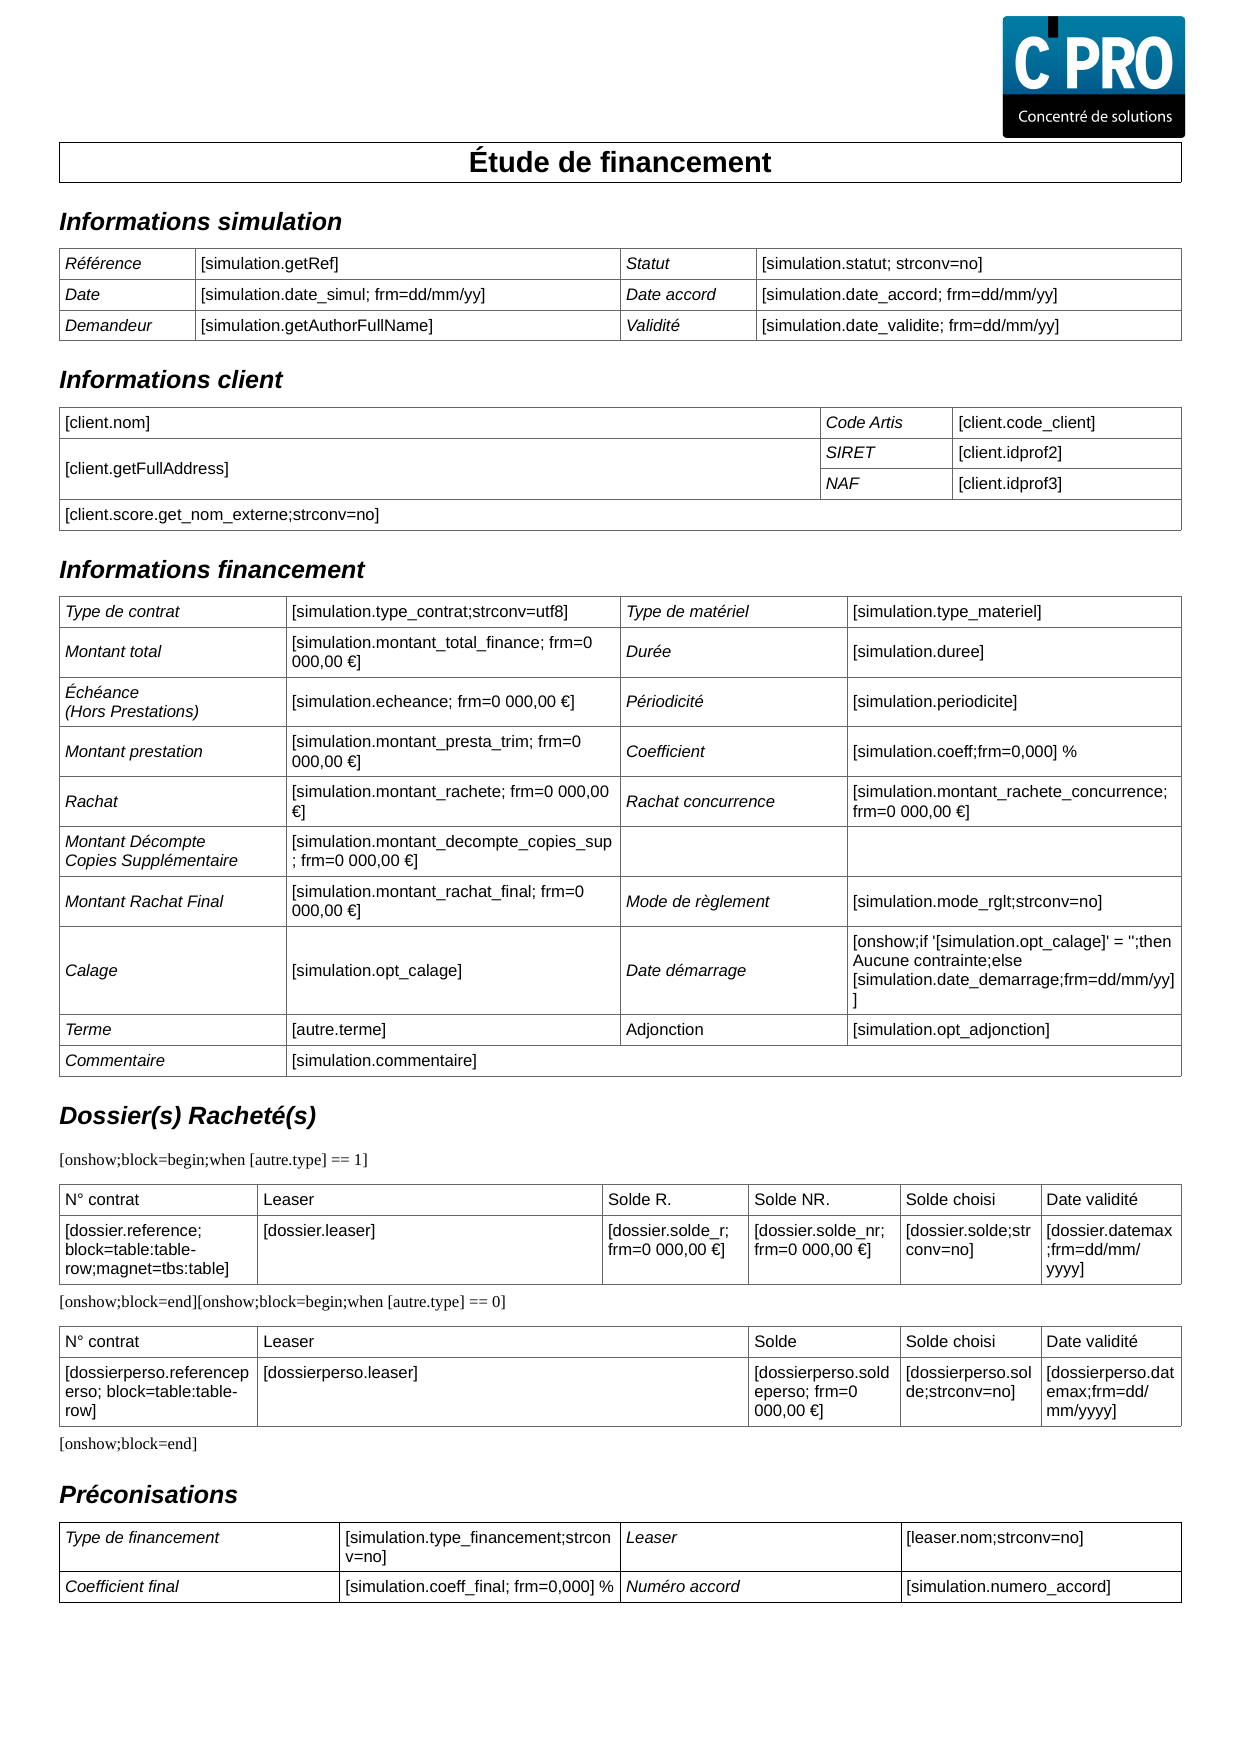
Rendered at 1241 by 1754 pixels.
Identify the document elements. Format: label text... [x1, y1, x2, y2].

table_cell [simulation.montant_rachat_final; frm=0 000,00 €] [287, 877, 620, 926]
table_cell [client.score.get_nom_externe;strconv=no] [60, 500, 1181, 529]
table_cell Numéro accord [621, 1572, 901, 1602]
table_cell Adjonction [621, 1015, 847, 1045]
table_cell [dossierperso.referenceperso; block=table:table-row] [60, 1358, 257, 1426]
table_cell [dossierperso.datemax;frm=dd/mm/yyyy] [1042, 1358, 1181, 1426]
table_cell Demandeur [60, 311, 195, 340]
table_cell [simulation.coeff;frm=0,000] % [848, 727, 1181, 776]
table_cell [simulation.montant_rachete_concurrence; frm=0 000,00 €] [848, 777, 1181, 826]
table_cell [onshow;if '[simulation.opt_calage]' = '';then Aucune contrainte;else [simulation.date_demarrage;frm=dd/mm/yy]] [848, 927, 1181, 1014]
table_cell [simulation.getAuthorFullName] [196, 311, 620, 340]
subtitle Étude de financement [60, 143, 1181, 182]
text [onshow;block=begin;when [autre.type] == 1] [59, 1142, 1181, 1172]
table_cell [dossier.datemax;frm=dd/mm/yyyy] [1042, 1216, 1181, 1284]
table_header N° contrat [60, 1327, 257, 1357]
table_header Date validité [1042, 1185, 1181, 1215]
table_cell [dossier.reference; block=table:table-row;magnet=tbs:table] [60, 1216, 257, 1284]
table_cell [dossier.leaser] [258, 1216, 602, 1284]
table_cell [621, 827, 847, 876]
subtitle Informations financement [59, 555, 1181, 583]
table_cell Montant Décompte Copies Supplémentaire [60, 827, 286, 876]
table_cell Calage [60, 927, 286, 1014]
table_header Type de contrat [60, 597, 286, 627]
table_cell [autre.terme] [287, 1015, 620, 1045]
table_header Leaser [258, 1327, 748, 1357]
table_cell [simulation.montant_decompte_copies_sup; frm=0 000,00 €] [287, 827, 620, 876]
table_cell [simulation.date_simul; frm=dd/mm/yy] [196, 280, 620, 309]
table_header Statut [621, 249, 756, 279]
table_cell SIRET [821, 439, 952, 468]
table_header [client.nom] [60, 408, 820, 437]
table_cell [client.getFullAddress] [60, 439, 820, 499]
table_cell [dossier.solde_nr; frm=0 000,00 €] [749, 1216, 900, 1284]
table_cell Coefficient [621, 727, 847, 776]
table_cell Date démarrage [621, 927, 847, 1014]
table_cell [simulation.commentaire] [287, 1046, 1181, 1076]
table_cell [client.idprof3] [953, 469, 1181, 499]
table_cell [simulation.opt_adjonction] [848, 1015, 1181, 1045]
table_header N° contrat [60, 1185, 257, 1215]
table_cell [simulation.duree] [848, 628, 1181, 677]
table_header Solde choisi [901, 1327, 1041, 1357]
table_header [simulation.type_financement;strconv=no] [340, 1523, 620, 1571]
table_cell [848, 827, 1181, 876]
table_cell [simulation.montant_presta_trim; frm=0 000,00 €] [287, 727, 620, 776]
table_header [simulation.statut; strconv=no] [757, 249, 1181, 279]
table_header [simulation.type_materiel] [848, 597, 1181, 627]
table_cell Échéance (Hors Prestations) [60, 678, 286, 726]
table_cell Mode de règlement [621, 877, 847, 926]
table_header Solde choisi [901, 1185, 1041, 1215]
table_cell Terme [60, 1015, 286, 1045]
table_cell Périodicité [621, 678, 847, 726]
table_header [leaser.nom;strconv=no] [902, 1523, 1181, 1571]
table_cell Montant prestation [60, 727, 286, 776]
table_header Solde [749, 1327, 900, 1357]
table_cell [simulation.date_validite; frm=dd/mm/yy] [757, 311, 1181, 340]
subtitle Informations client [59, 365, 1181, 394]
table_cell Rachat [60, 777, 286, 826]
table_cell NAF [821, 469, 952, 499]
table_header Solde NR. [749, 1185, 900, 1215]
table_header Date validité [1042, 1327, 1181, 1357]
table_header Type de financement [60, 1523, 339, 1571]
table_cell Date [60, 280, 195, 309]
table_cell [dossier.solde_r; frm=0 000,00 €] [603, 1216, 748, 1284]
table_header Leaser [258, 1185, 602, 1215]
table_cell Montant total [60, 628, 286, 677]
table_cell [simulation.opt_calage] [287, 927, 620, 1014]
table_header Référence [60, 249, 195, 279]
table_header Type de matériel [621, 597, 847, 627]
subtitle Informations simulation [59, 207, 1181, 236]
table_cell [dossier.solde;strconv=no] [901, 1216, 1041, 1284]
table_cell [simulation.echeance; frm=0 000,00 €] [287, 678, 620, 726]
table_cell [simulation.coeff_final; frm=0,000] % [340, 1572, 620, 1602]
table_cell Montant Rachat Final [60, 877, 286, 926]
picture [1049, 16, 1057, 36]
table_cell Validité [621, 311, 756, 340]
text [onshow;block=end] [59, 1427, 1181, 1455]
table_cell Date accord [621, 280, 756, 309]
table_cell Coefficient final [60, 1572, 339, 1602]
table_cell [dossierperso.solde;strconv=no] [901, 1358, 1041, 1426]
table_cell [client.idprof2] [953, 439, 1181, 468]
table_cell Rachat concurrence [621, 777, 847, 826]
table_cell Commentaire [60, 1046, 286, 1076]
picture [1002, 37, 1186, 138]
subtitle Préconisations [59, 1480, 1181, 1509]
table_cell [dossierperso.leaser] [258, 1358, 748, 1426]
table_header [client.code_client] [953, 408, 1181, 437]
table_cell [simulation.montant_rachete; frm=0 000,00 €] [287, 777, 620, 826]
table_header Code Artis [821, 408, 952, 437]
table_cell Durée [621, 628, 847, 677]
subtitle Dossier(s) Racheté(s) [59, 1101, 1181, 1129]
table_cell [simulation.montant_total_finance; frm=0 000,00 €] [287, 628, 620, 677]
table_header Solde R. [603, 1185, 748, 1215]
text [onshow;block=end][onshow;block=begin;when [autre.type] == 0] [59, 1285, 1181, 1313]
table_cell [dossierperso.soldeperso; frm=0 000,00 €] [749, 1358, 900, 1426]
table_cell [simulation.periodicite] [848, 678, 1181, 726]
table_cell [simulation.mode_rglt;strconv=no] [848, 877, 1181, 926]
table_header Leaser [621, 1523, 901, 1571]
table_cell [simulation.date_accord; frm=dd/mm/yy] [757, 280, 1181, 309]
table_cell [simulation.numero_accord] [902, 1572, 1181, 1602]
table_header [simulation.type_contrat;strconv=utf8] [287, 597, 620, 627]
table_header [simulation.getRef] [196, 249, 620, 279]
